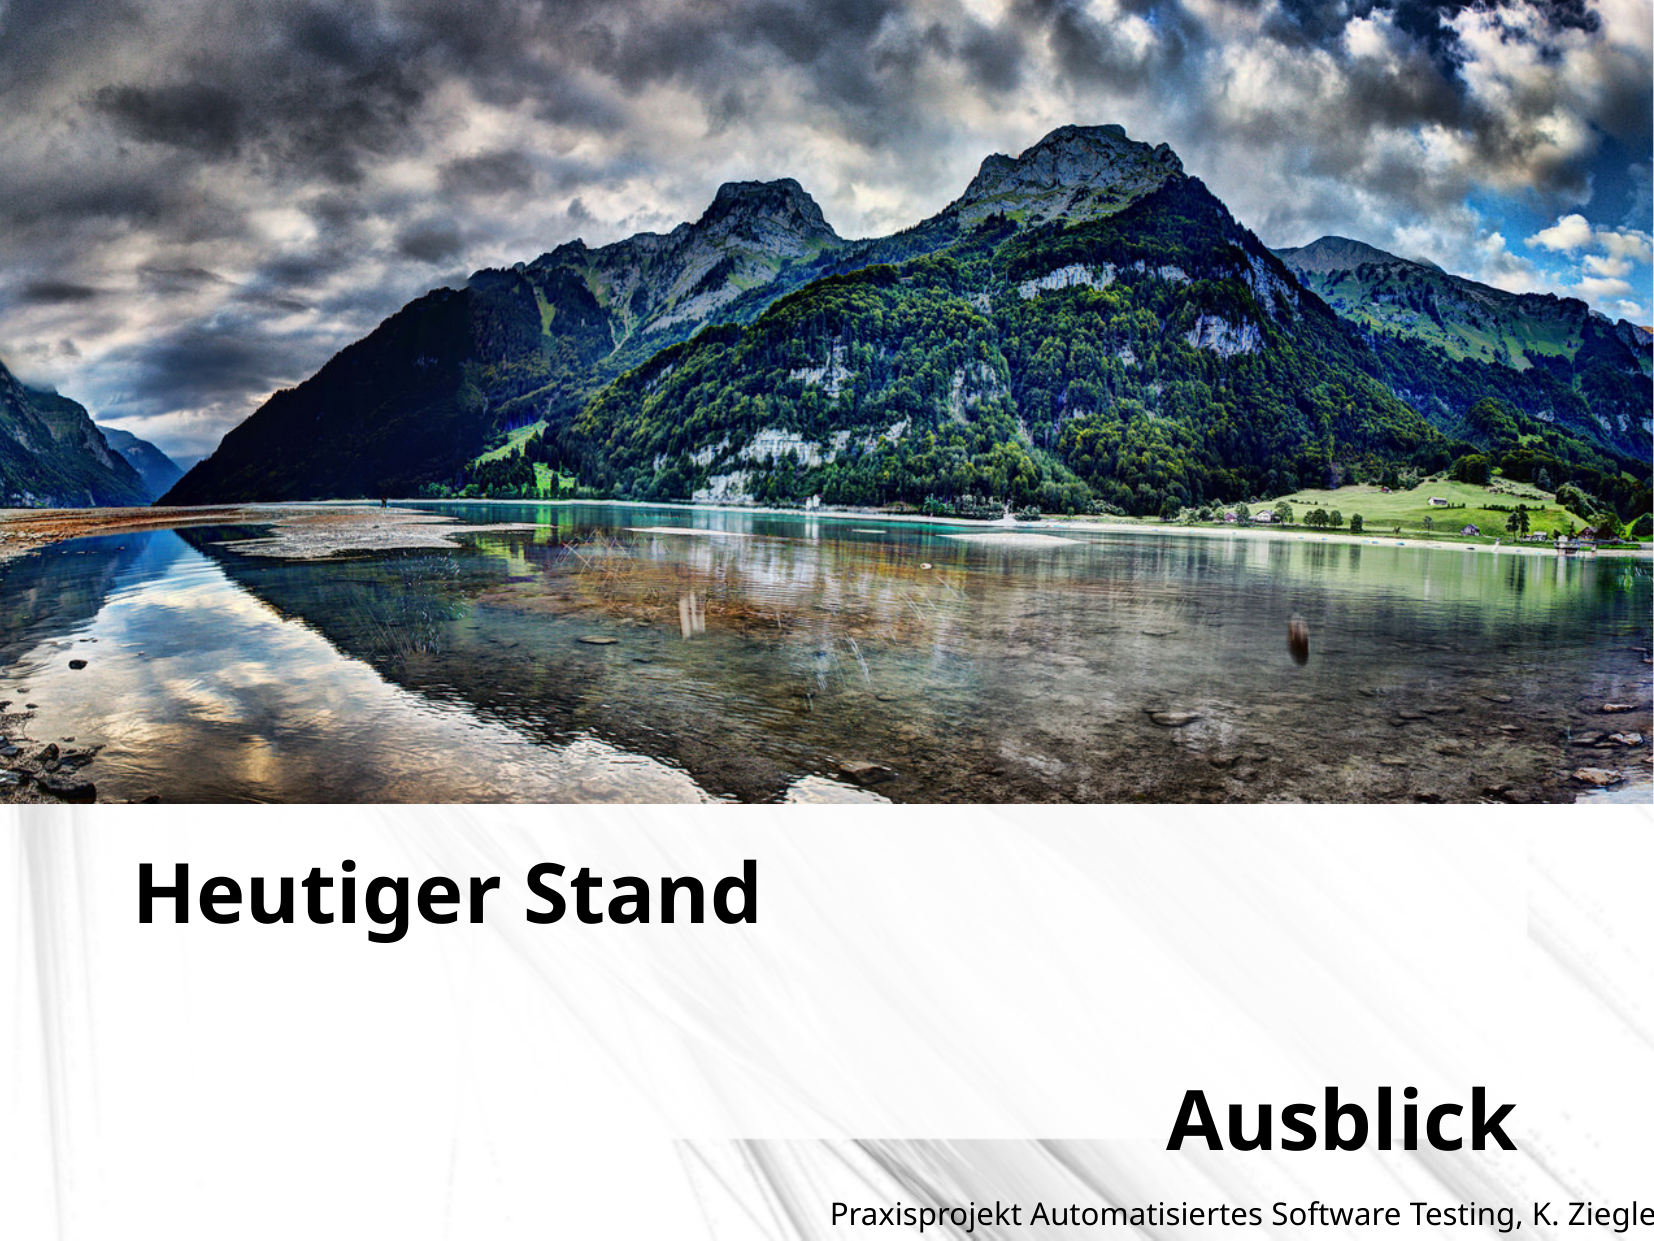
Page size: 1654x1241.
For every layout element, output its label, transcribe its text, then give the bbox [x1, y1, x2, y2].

text_box Praxisprojekt Automatisiertes Software Testing, K. Ziegler [814, 1184, 1654, 1241]
text_box Heutiger Stand Ausblick [118, 826, 1548, 1132]
picture [0, 0, 1654, 1241]
